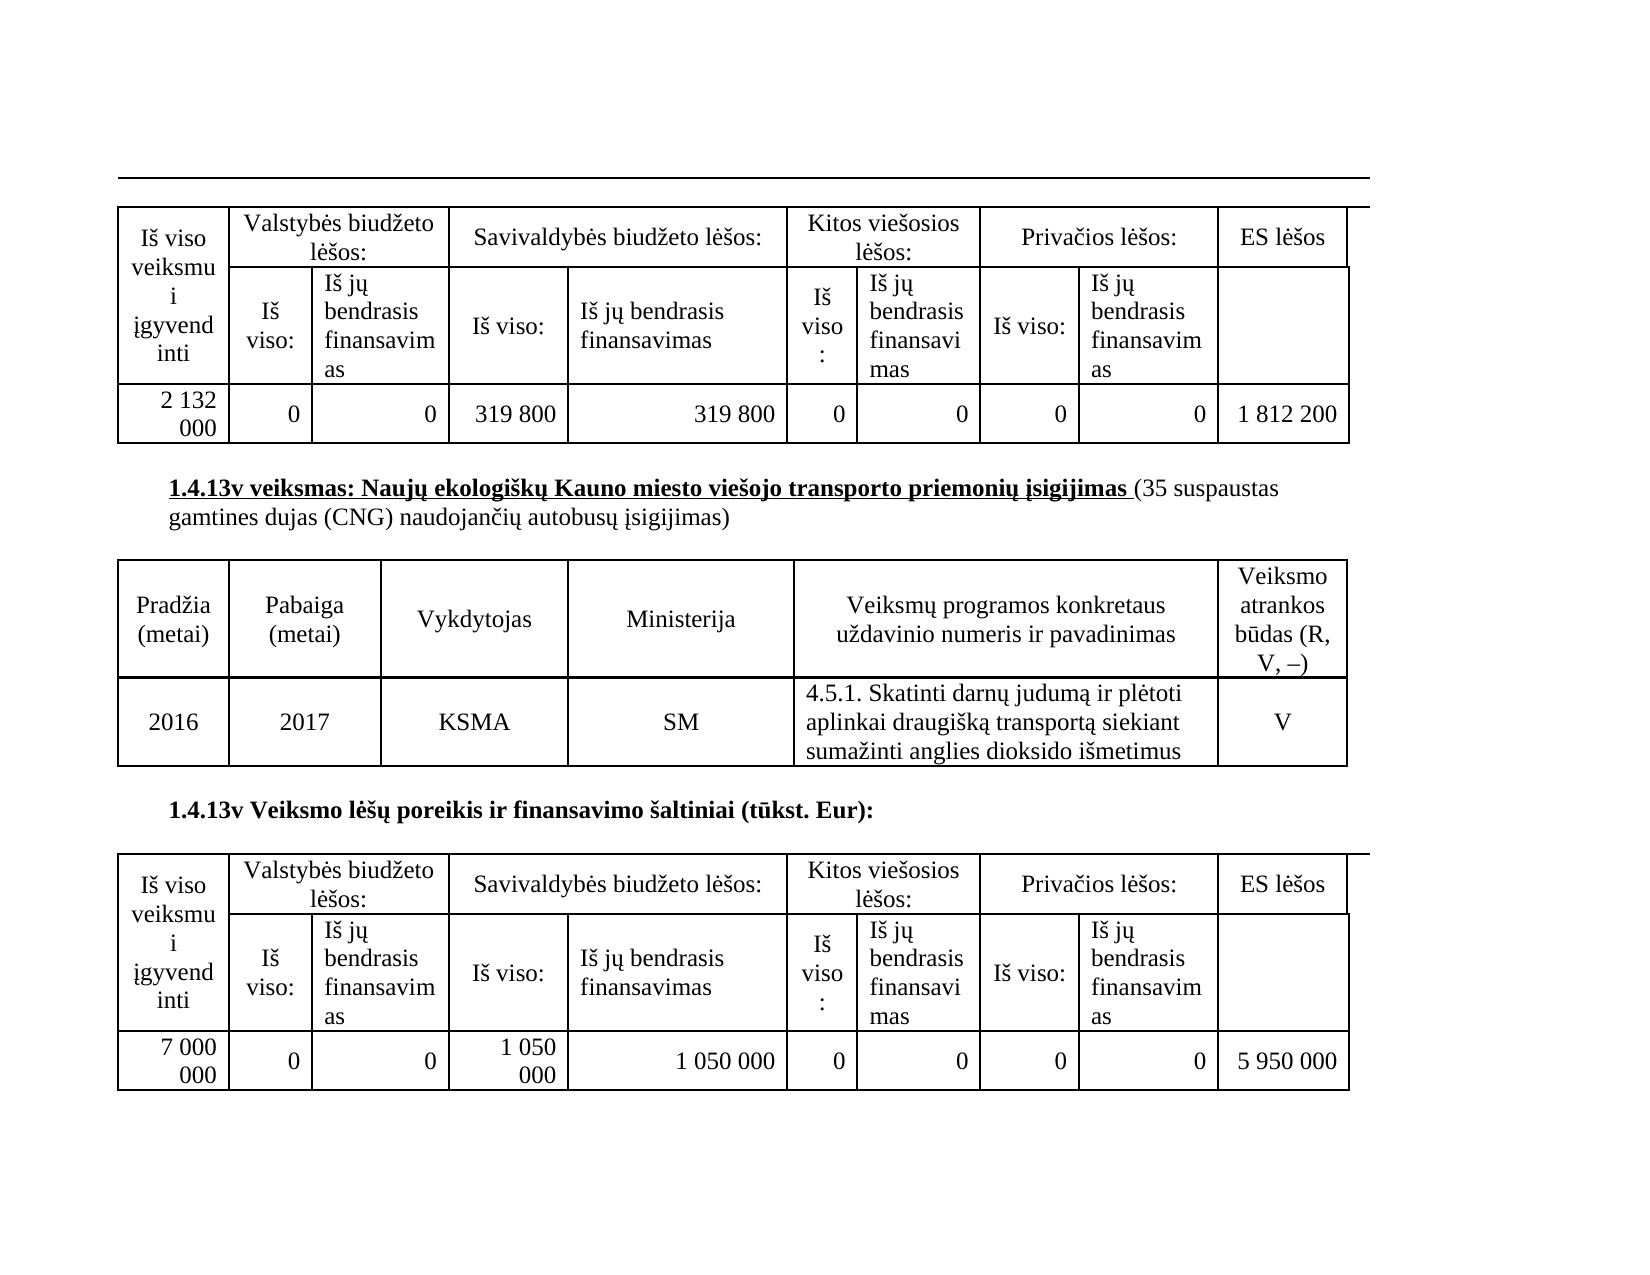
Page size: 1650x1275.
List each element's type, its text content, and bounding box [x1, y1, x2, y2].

table_cell [1370, 442, 1473, 473]
table_cell Iš jų bendrasis finansavimas [1080, 268, 1217, 383]
table_cell [1370, 796, 1473, 824]
table_cell 0 [313, 385, 448, 442]
table_cell [1370, 383, 1473, 442]
table_cell [1349, 676, 1370, 765]
table_cell 0 [1080, 385, 1217, 442]
table_cell 1.4.13v Veiksmo lėšų poreikis ir finansavimo šaltiniai (tūkst. Eur): [156, 796, 1218, 824]
table_cell [118, 796, 156, 824]
table_cell Iš jų bendrasis finansavimas [858, 915, 979, 1030]
table_cell [1350, 266, 1370, 383]
table_cell [229, 767, 312, 796]
table_cell [1370, 473, 1473, 531]
table_cell 1 812 200 [1219, 385, 1348, 442]
table_cell 2016 [119, 679, 228, 765]
table_cell [449, 824, 568, 853]
table_cell [1101, 531, 1218, 559]
table_cell Iš viso: [230, 915, 311, 1030]
table_cell 1 050 000 [450, 1032, 567, 1089]
table_cell [118, 444, 228, 473]
table_cell [118, 767, 156, 796]
table_cell Iš jų bendrasis finansavimas [569, 268, 786, 383]
table_cell [118, 531, 156, 559]
table_cell Iš viso: [450, 268, 567, 383]
table_cell Veiksmo atrankos būdas (R, V, –) [1219, 561, 1346, 676]
table_cell [857, 767, 896, 796]
table_cell [1218, 531, 1370, 559]
table_cell [1370, 676, 1473, 765]
table_cell 0 [230, 385, 311, 442]
table_cell [449, 767, 568, 796]
table_cell [568, 444, 787, 473]
table_cell [229, 824, 312, 853]
table_cell [599, 824, 787, 853]
table_cell [1350, 913, 1370, 1030]
table_cell [1370, 913, 1473, 1030]
table_cell KSMA [382, 679, 567, 765]
table_cell [1370, 559, 1473, 676]
table_cell [156, 531, 228, 559]
table_cell [1079, 531, 1101, 559]
table_cell [599, 767, 787, 796]
table_cell 1 050 000 [569, 1032, 786, 1089]
table_cell [1370, 853, 1473, 913]
table_cell [787, 444, 857, 473]
table_cell 0 [788, 1032, 856, 1089]
table_cell 4.5.1. Skatinti darnų judumą ir plėtoti aplinkai draugišką transportą siekiant sumažinti anglies dioksido išmetimus [795, 679, 1217, 765]
table_cell 2017 [230, 679, 380, 765]
table_cell [857, 444, 980, 473]
table_cell [787, 824, 857, 853]
table_cell [896, 531, 980, 559]
table_cell [980, 824, 1079, 853]
table_cell Iš viso veiksmui įgyvendinti [119, 208, 228, 383]
table_cell [1218, 765, 1370, 796]
table_cell [449, 444, 568, 473]
table_cell [229, 444, 312, 473]
table_cell [787, 179, 857, 206]
table_cell [980, 179, 1079, 206]
table_cell Iš viso: [788, 915, 856, 1030]
table_cell [1349, 208, 1370, 266]
table_cell [1079, 767, 1101, 796]
table_cell [1370, 531, 1473, 559]
table_cell [1370, 1030, 1473, 1089]
table_cell Valstybės biudžeto lėšos: [230, 208, 448, 266]
table_cell 0 [230, 1032, 311, 1089]
table_cell Iš viso: [981, 268, 1078, 383]
table_cell [980, 767, 1079, 796]
table_cell [156, 767, 228, 796]
table_cell [1370, 266, 1473, 383]
table_cell [1079, 179, 1101, 206]
table_cell [156, 824, 228, 853]
table_cell [1349, 442, 1370, 473]
table_cell Veiksmų programos konkretaus uždavinio numeris ir pavadinimas [795, 561, 1217, 676]
table_cell Iš jų bendrasis finansavimas [858, 268, 979, 383]
table_cell [1349, 559, 1370, 676]
table_cell [857, 824, 896, 853]
table_cell ES lėšos [1219, 855, 1346, 913]
table_cell Iš viso: [981, 915, 1078, 1030]
table_cell [312, 824, 381, 853]
table_cell 319 800 [450, 385, 567, 442]
table_cell 0 [858, 1032, 979, 1089]
table_cell [896, 824, 980, 853]
table_cell [1218, 796, 1347, 824]
table_cell [156, 179, 228, 206]
table_cell [1218, 444, 1349, 473]
table_cell [229, 531, 312, 559]
table_cell Iš viso: [450, 915, 567, 1030]
table_cell SM [569, 679, 793, 765]
table_cell [568, 767, 599, 796]
table_cell [857, 531, 896, 559]
table_cell Savivaldybės biudžeto lėšos: [450, 208, 786, 266]
table_cell [449, 531, 568, 559]
table_cell Vykdytojas [382, 561, 567, 676]
table_cell Valstybės biudžeto lėšos: [230, 855, 448, 913]
table_cell 7 000 000 [119, 1032, 228, 1089]
table_cell [381, 531, 448, 559]
table_cell [312, 531, 381, 559]
table_cell [1079, 444, 1218, 473]
table_cell Iš viso veiksmui įgyvendinti [119, 855, 228, 1030]
table_cell [787, 531, 857, 559]
table_cell Privačios lėšos: [981, 855, 1217, 913]
table_cell Kitos viešosios lėšos: [788, 208, 979, 266]
table_cell [896, 767, 980, 796]
table_cell [1370, 177, 1473, 206]
table_cell [449, 179, 568, 206]
table_cell [1101, 179, 1218, 206]
table_cell [568, 179, 599, 206]
table_cell [599, 531, 787, 559]
table_cell 0 [981, 1032, 1078, 1089]
table_cell [1370, 824, 1473, 853]
table_cell [980, 444, 1079, 473]
table_cell [229, 179, 312, 206]
table_cell V [1219, 679, 1346, 765]
table_cell [599, 179, 787, 206]
table_cell [568, 824, 599, 853]
table_cell [896, 179, 980, 206]
table_cell [787, 767, 857, 796]
table_cell Pabaiga (metai) [230, 561, 380, 676]
table_cell 5 950 000 [1219, 1032, 1348, 1089]
table_cell 0 [981, 385, 1078, 442]
table_cell 0 [788, 385, 856, 442]
table_cell Savivaldybės biudžeto lėšos: [450, 855, 786, 913]
table_cell 1.4.13v veiksmas: Naujų ekologiškų Kauno miesto viešojo transporto priemonių įsigijimas (35 suspaustas gamtines dujas (CNG) naudojančių autobusų įsigijimas) [156, 473, 1347, 531]
table_cell [1350, 1030, 1370, 1089]
table_cell Iš jų bendrasis finansavimas [313, 268, 448, 383]
table_cell [118, 824, 156, 853]
table_cell [118, 179, 156, 206]
table_cell [1079, 824, 1101, 853]
table_cell [1349, 855, 1370, 913]
table_cell 0 [1080, 1032, 1217, 1089]
table_cell 319 800 [569, 385, 786, 442]
table_cell Iš viso: [788, 268, 856, 383]
table_cell [857, 179, 896, 206]
table_cell [381, 824, 448, 853]
table_cell ES lėšos [1219, 208, 1346, 266]
table_cell Iš viso: [230, 268, 311, 383]
table_cell Iš jų bendrasis finansavimas [1080, 915, 1217, 1030]
table_cell 0 [313, 1032, 448, 1089]
table_cell [1370, 206, 1473, 266]
table_cell [1350, 383, 1370, 442]
table_cell [1370, 765, 1473, 796]
table_cell [312, 444, 448, 473]
table_cell Iš jų bendrasis finansavimas [313, 915, 448, 1030]
table_cell [118, 473, 156, 531]
table_cell [568, 531, 599, 559]
table_cell [312, 767, 381, 796]
table_cell Ministerija [569, 561, 793, 676]
table_cell [1219, 915, 1348, 1030]
table_cell [1101, 824, 1218, 853]
table_cell Pradžia (metai) [119, 561, 228, 676]
table_cell 2 132 000 [119, 385, 228, 442]
table_cell [1349, 796, 1370, 824]
table_cell [381, 179, 448, 206]
table_cell Iš jų bendrasis finansavimas [569, 915, 786, 1030]
table_cell [1219, 268, 1348, 383]
table_cell [980, 531, 1079, 559]
table_cell [1218, 824, 1370, 853]
table_cell Kitos viešosios lėšos: [788, 855, 979, 913]
table_cell [381, 767, 448, 796]
table_cell [312, 179, 381, 206]
table_cell [1218, 179, 1370, 206]
table_cell Privačios lėšos: [981, 208, 1217, 266]
table_cell [1349, 473, 1370, 531]
table_cell 0 [858, 385, 979, 442]
table_cell [1101, 767, 1218, 796]
